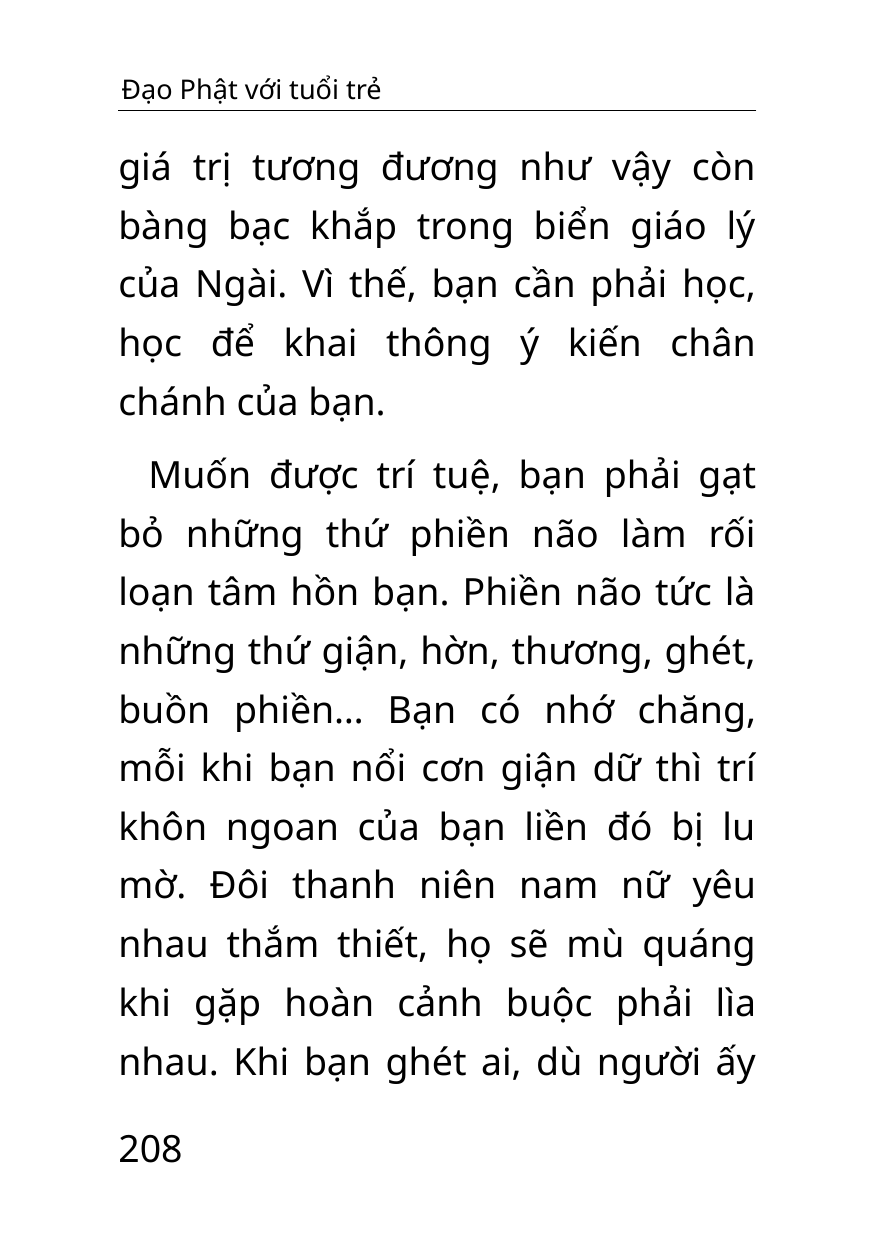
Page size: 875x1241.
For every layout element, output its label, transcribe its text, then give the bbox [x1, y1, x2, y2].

text giá trị tương đương như vậy còn bàng bạc khắp trong biển giáo lý của Ngài. Vì thế, bạn cần phải học, học để khai thông ý kiến chân chánh của bạn. [118, 141, 756, 426]
text Muốn được trí tuệ, bạn phải gạt bỏ những thứ phiền não làm rối loạn tâm hồn bạn. Phiền não tức là những thứ giận, hờn, thương, ghét, buồn phiền… Bạn có nhớ chăng, mỗi khi bạn nổi cơn giận dữ thì trí khôn ngoan của bạn liền đó bị lu mờ. Ðôi thanh niên nam nữ yêu nhau thắm thiết, họ sẽ mù quáng khi gặp hoàn cảnh buộc phải lìa nhau. Khi bạn ghét ai, dù người ấy [118, 448, 756, 1086]
